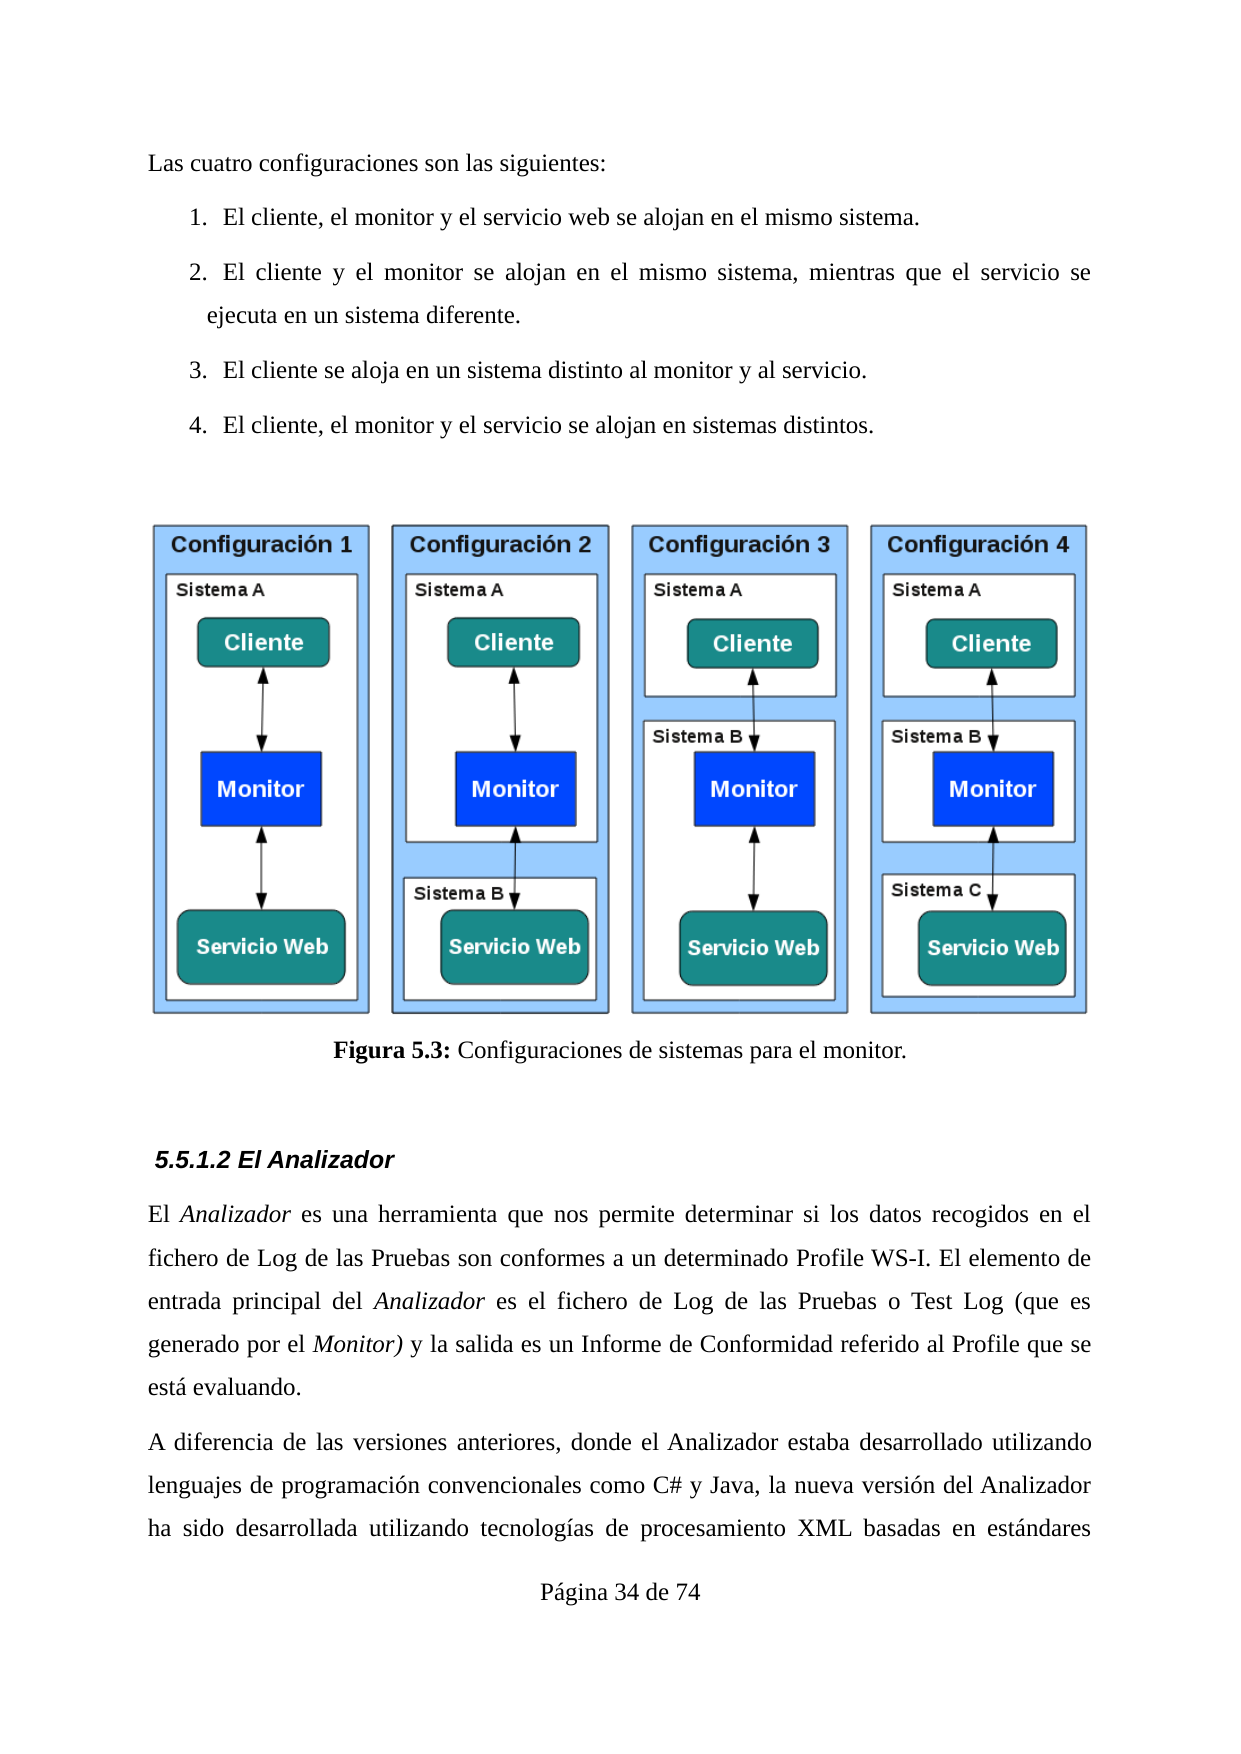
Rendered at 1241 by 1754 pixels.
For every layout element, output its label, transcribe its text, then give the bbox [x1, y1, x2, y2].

list El cliente, el monitor y el servicio web se alojan en el mismo sistema. [189, 202, 1093, 231]
list El cliente y el monitor se alojan en el mismo sistema, mientras que el servicio se ejecuta en un sistema diferente. [189, 257, 1093, 329]
subtitle El Analizador [148, 1145, 1093, 1173]
list El cliente, el monitor y el servicio se alojan en sistemas distintos. [189, 410, 1093, 439]
text A diferencia de las versiones anteriores, donde el Analizador estaba desarrollado utilizando lenguajes de programación convencionales como C# y Java, la nueva versión del Analizador ha sido desarrollada utilizando tecnologías de procesamiento XML basadas en estándares [148, 1427, 1093, 1542]
text El Analizador es una herramienta que nos permite determinar si los datos recogidos en el fichero de Log de las Pruebas son conformes a un determinado Profile WS-I. El elemento de entrada principal del Analizador es el fichero de Log de las Pruebas o Test Log (que es generado por el Monitor) y la salida es un Informe de Conformidad referido al Profile que se está evaluando. [148, 1199, 1093, 1401]
picture [147, 520, 1093, 1021]
text Las cuatro configuraciones son las siguientes: [148, 148, 1093, 176]
text Figura 5.3: Configuraciones de sistemas para el monitor. [148, 1021, 1093, 1064]
list El cliente se aloja en un sistema distinto al monitor y al servicio. [189, 355, 1093, 384]
